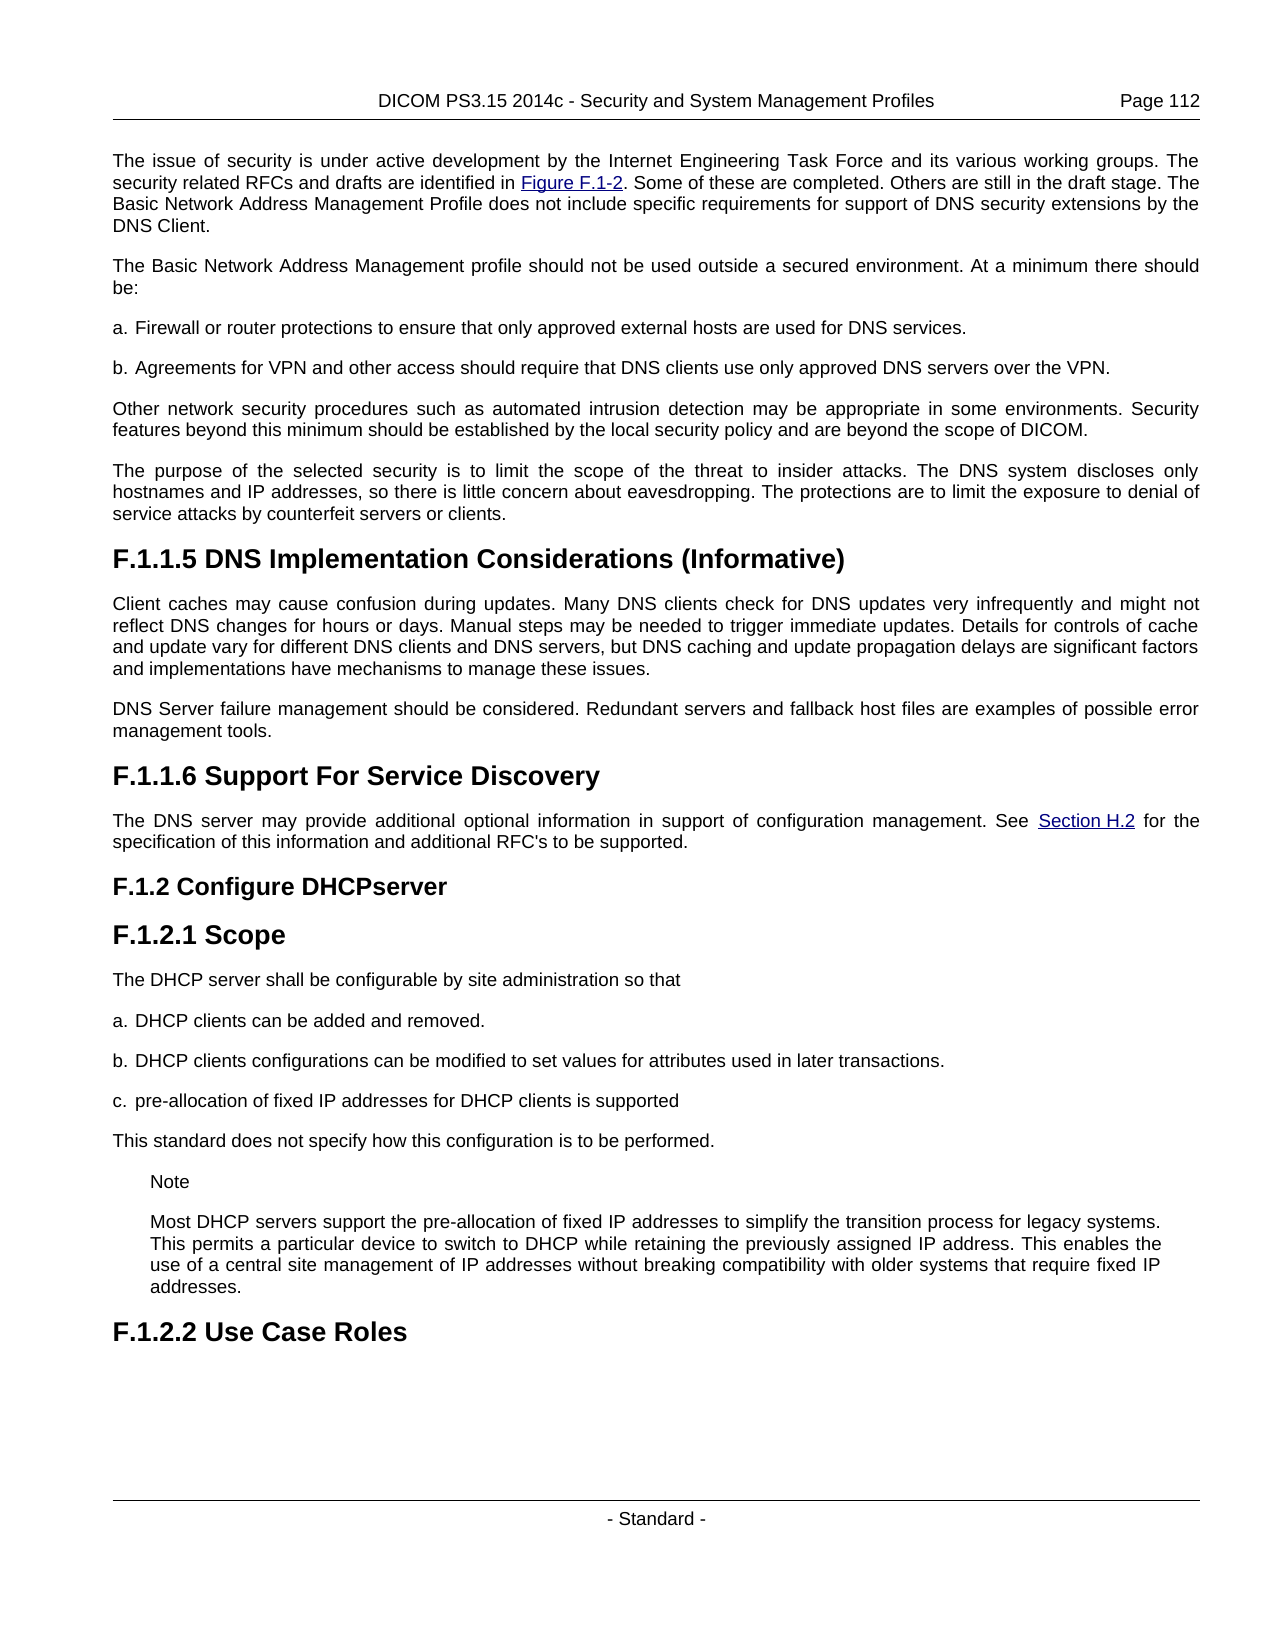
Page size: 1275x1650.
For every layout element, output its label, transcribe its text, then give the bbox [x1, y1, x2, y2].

text Other network security procedures such as automated intrusion detection may be appropriate in some environments. Security features beyond this minimum should be established by the local security policy and are beyond the scope of DICOM. [112, 397, 1200, 441]
text This standard does not specify how this configuration is to be performed. [112, 1130, 1200, 1152]
text F.1.2.2 Use Case Roles [112, 1316, 1200, 1347]
text The DHCP server shall be configurable by site administration so that [112, 969, 1200, 991]
text Note [150, 1171, 1162, 1192]
text F.1.1.6 Support For Service Discovery [112, 760, 1200, 791]
list DHCP clients configurations can be modified to set values for attributes used in later transactions. [112, 1050, 1200, 1071]
text The Basic Network Address Management profile should not be used outside a secured environment. At a minimum there should be: [112, 255, 1200, 298]
text The issue of security is under active development by the Internet Engineering Task Force and its various working groups. The security related RFCs and drafts are identified in Figure F.1-2. Some of these are completed. Others are still in the draft stage. The Basic Network Address Management Profile does not include specific requirements for support of DNS security extensions by the DNS Client. [112, 150, 1200, 236]
text F.1.1.5 DNS Implementation Considerations (Informative) [112, 543, 1200, 574]
text Most DHCP servers support the pre-allocation of fixed IP addresses to simplify the transition process for legacy systems. This permits a particular device to switch to DHCP while retaining the previously assigned IP address. This enables the use of a central site management of IP addresses without breaking compatibility with older systems that require fixed IP addresses. [150, 1211, 1162, 1297]
list Firewall or router protections to ensure that only approved external hosts are used for DNS services. [112, 317, 1200, 338]
text The DNS server may provide additional optional information in support of configuration management. See Section H.2 for the specification of this information and additional RFC's to be supported. [112, 810, 1200, 853]
list pre-allocation of fixed IP addresses for DHCP clients is supported [112, 1090, 1200, 1112]
text F.1.2 Configure DHCPserver [112, 872, 1200, 900]
text Client caches may cause confusion during updates. Many DNS clients check for DNS updates very infrequently and might not reflect DNS changes for hours or days. Manual steps may be needed to trigger immediate updates. Details for controls of cache and update vary for different DNS clients and DNS servers, but DNS caching and update propagation delays are significant factors and implementations have mechanisms to manage these issues. [112, 593, 1200, 679]
list Agreements for VPN and other access should require that DNS clients use only approved DNS servers over the VPN. [112, 357, 1200, 379]
list DHCP clients can be added and removed. [112, 1009, 1200, 1031]
text F.1.2.1 Scope [112, 919, 1200, 950]
text DNS Server failure management should be considered. Redundant servers and fallback host files are examples of possible error management tools. [112, 698, 1200, 741]
text The purpose of the selected security is to limit the scope of the threat to insider attacks. The DNS system discloses only hostnames and IP addresses, so there is little concern about eavesdropping. The protections are to limit the exposure to denial of service attacks by counterfeit servers or clients. [112, 459, 1200, 524]
